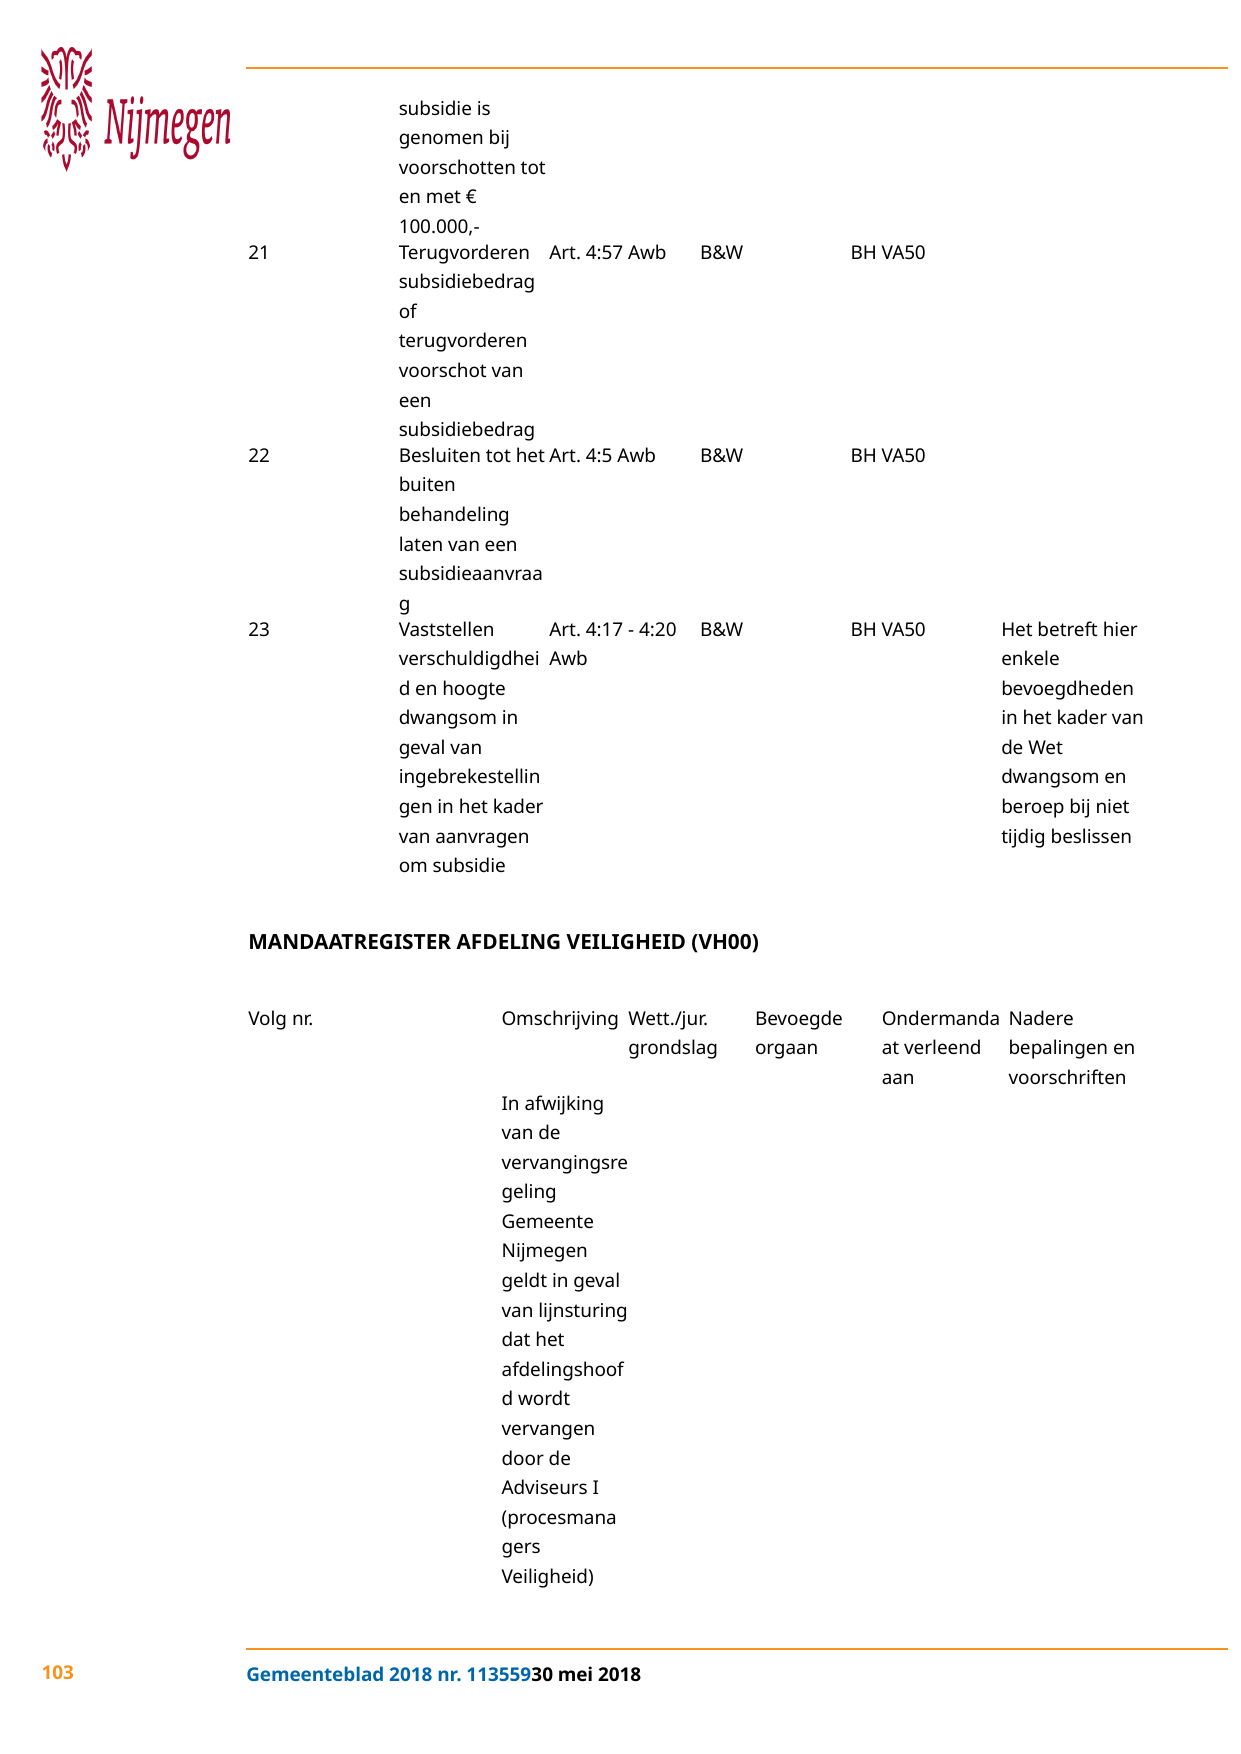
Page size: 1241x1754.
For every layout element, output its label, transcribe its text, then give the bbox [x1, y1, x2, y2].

table_header Wett./jur. grondslag [628, 1005, 755, 1090]
table_cell Art. 4:5 Awb [549, 442, 700, 616]
table_cell BH VA50 [850, 239, 1001, 442]
table_header Volg nr. [248, 1005, 501, 1090]
table_cell BH VA50 [850, 616, 1001, 878]
table_cell [850, 95, 1001, 239]
table_cell [1008, 1090, 1152, 1589]
table_header Bevoegde orgaan [755, 1005, 882, 1090]
table_cell [1001, 95, 1152, 239]
table_cell Art. 4:17 - 4:20 Awb [549, 616, 700, 878]
table_cell BH VA50 [850, 442, 1001, 616]
table_cell [1001, 239, 1152, 442]
table_cell [700, 95, 850, 239]
table_cell Besluiten tot het buiten behandeling laten van een subsidieaanvraag [399, 442, 549, 616]
table_header Omschrijving [501, 1005, 628, 1090]
table_cell B&W [700, 442, 850, 616]
table_cell [755, 1090, 882, 1589]
table_cell B&W [700, 616, 850, 878]
table_cell [882, 1090, 1008, 1589]
table_cell 22 [248, 442, 398, 616]
table_cell Vaststellen verschuldigdheid en hoogte dwangsom in geval van ingebrekestellingen in het kader van aanvragen om subsidie [399, 616, 549, 878]
table_cell [1001, 442, 1152, 616]
table_cell In afwijking van de vervangingsregeling Gemeente Nijmegen geldt in geval van lijnsturing dat het afdelingshoofd wordt vervangen door de Adviseurs I (procesmanagers Veiligheid) [501, 1090, 628, 1589]
table_cell 23 [248, 616, 398, 878]
table_cell [628, 1090, 755, 1589]
table_cell Het betreft hier enkele bevoegdheden in het kader van de Wet dwangsom en beroep bij niet tijdig beslissen [1001, 616, 1152, 878]
table_cell Terugvorderen subsidiebedrag of terugvorderen voorschot van een subsidiebedrag [399, 239, 549, 442]
table_cell [248, 95, 398, 239]
table_cell Art. 4:57 Awb [549, 239, 700, 442]
table_cell [549, 95, 700, 239]
picture [41, 47, 231, 172]
table_cell subsidie is genomen bij voorschotten tot en met € 100.000,- [399, 95, 549, 239]
table_header Ondermandaat verleend aan [882, 1005, 1008, 1090]
text MANDAATREGISTER AFDELING VEILIGHEID (VH00) [248, 927, 1152, 955]
table_cell [248, 1090, 501, 1589]
table_header Nadere bepalingen en voorschriften [1008, 1005, 1152, 1090]
table_cell B&W [700, 239, 850, 442]
table_cell 21 [248, 239, 398, 442]
